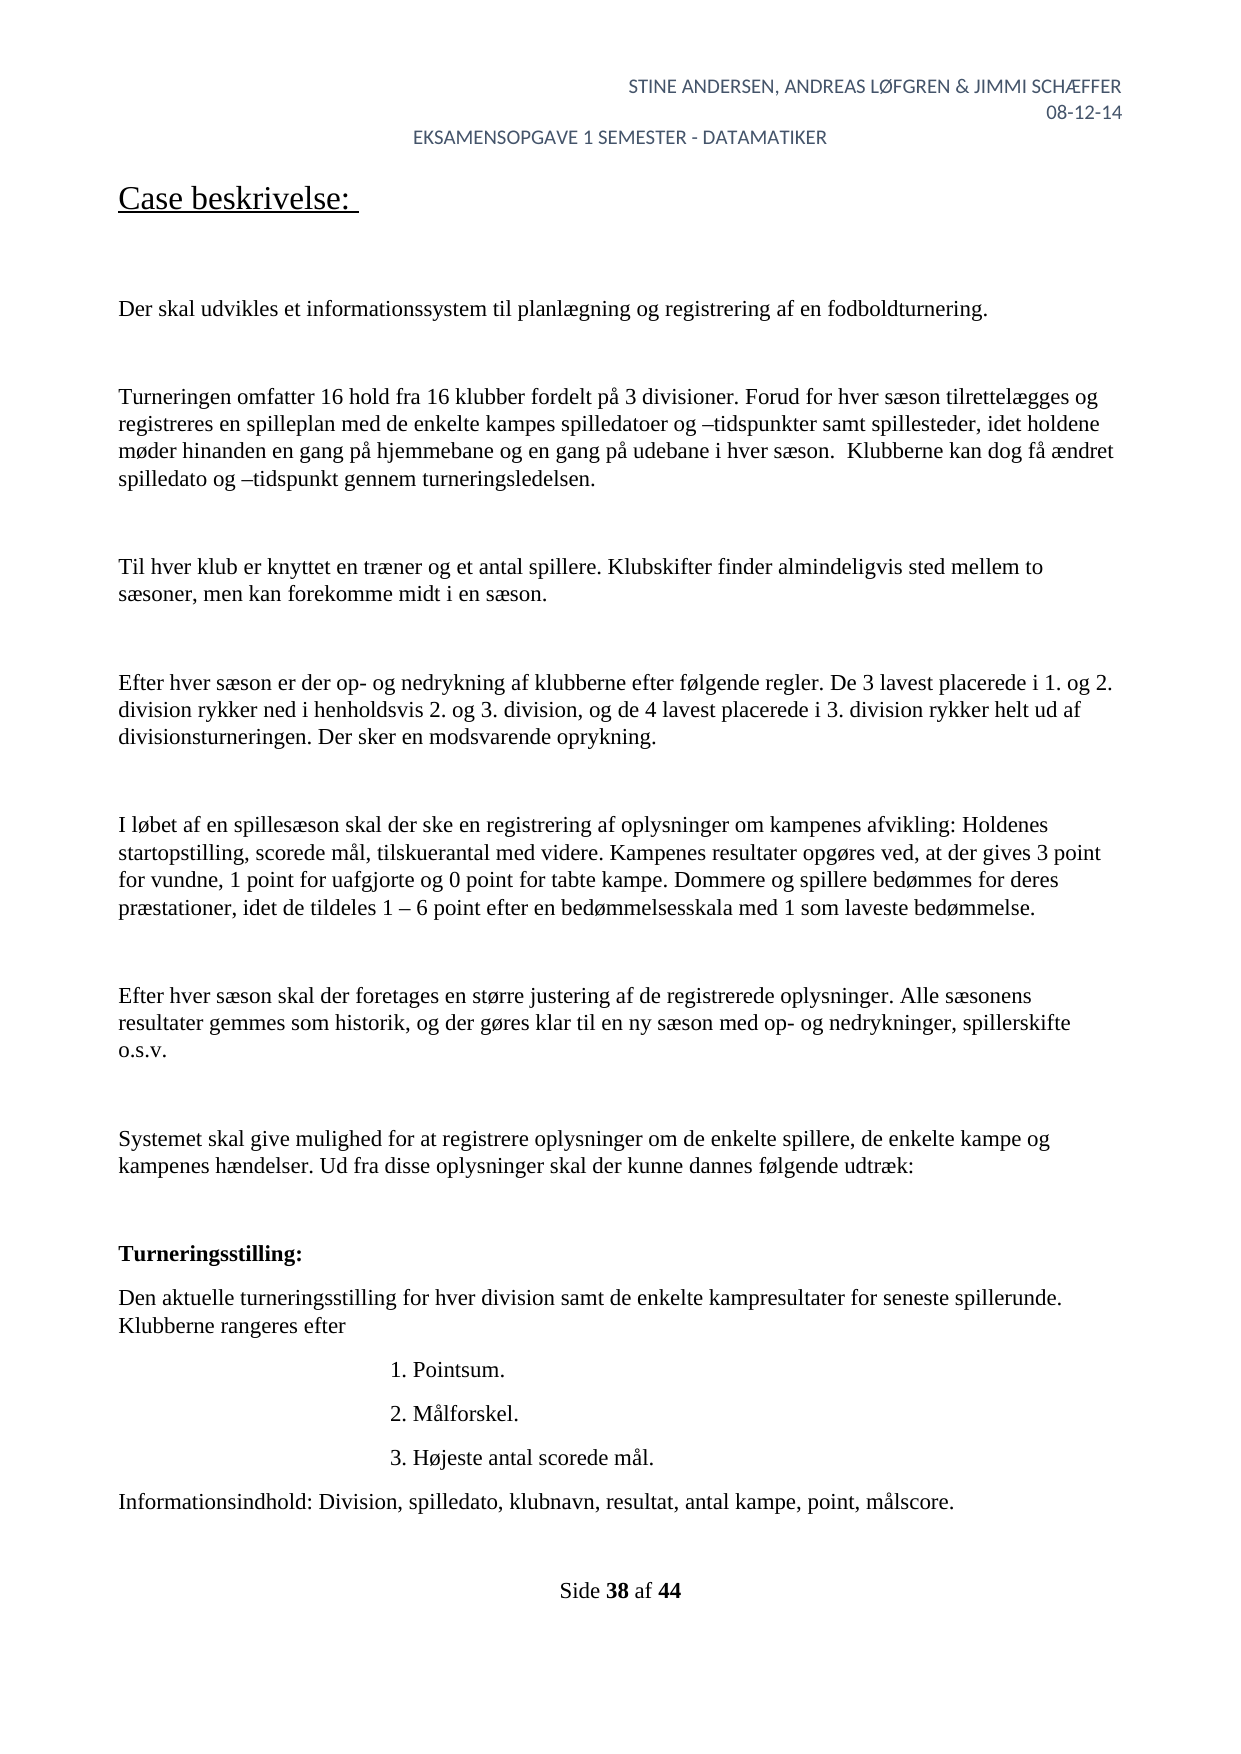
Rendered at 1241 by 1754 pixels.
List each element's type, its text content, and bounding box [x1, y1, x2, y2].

text 2. Målforskel. [118, 1400, 1122, 1426]
text I løbet af en spillesæson skal der ske en registrering af oplysninger om kampenes afvikling: Holdenes startopstilling, scorede mål, tilskuerantal med videre. Kampenes resultater opgøres ved, at der gives 3 point for vundne, 1 point for uafgjorte og 0 point for tabte kampe. Dommere og spillere bedømmes for deres præstationer, idet de tildeles 1 – 6 point efter en bedømmelsesskala med 1 som laveste bedømmelse. [118, 811, 1122, 920]
text 1. Pointsum. [118, 1356, 1122, 1382]
text Efter hver sæson er der op- og nedrykning af klubberne efter følgende regler. De 3 lavest placerede i 1. og 2. division rykker ned i henholdsvis 2. og 3. division, og de 4 lavest placerede i 3. division rykker helt ud af divisionsturneringen. Der sker en modsvarende oprykning. [118, 668, 1122, 750]
text Case beskrivelse: [118, 178, 1122, 216]
text Informationsindhold: Division, spilledato, klubnavn, resultat, antal kampe, point, målscore. [118, 1488, 1122, 1514]
text Turneringen omfatter 16 hold fra 16 klubber fordelt på 3 divisioner. Forud for hver sæson tilrettelægges og registreres en spilleplan med de enkelte kampes spilledatoer og –tidspunkter samt spillesteder, idet holdene møder hinanden en gang på hjemmebane og en gang på udebane i hver sæson. Klubberne kan dog få ændret spilledato og –tidspunkt gennem turneringsledelsen. [118, 383, 1122, 491]
text Der skal udvikles et informationssystem til planlægning og registrering af en fodboldturnering. [118, 294, 1122, 321]
text Turneringsstilling: [118, 1240, 1122, 1267]
text Den aktuelle turneringsstilling for hver division samt de enkelte kampresultater for seneste spillerunde. Klubberne rangeres efter [118, 1284, 1122, 1338]
text Systemet skal give mulighed for at registrere oplysninger om de enkelte spillere, de enkelte kampe og kampenes hændelser. Ud fra disse oplysninger skal der kunne dannes følgende udtræk: [118, 1125, 1122, 1178]
text 3. Højeste antal scorede mål. [118, 1444, 1122, 1470]
text Efter hver sæson skal der foretages en større justering af de registrerede oplysninger. Alle sæsonens resultater gemmes som historik, og der gøres klar til en ny sæson med op- og nedrykninger, spillerskifte o.s.v. [118, 982, 1122, 1063]
text Til hver klub er knyttet en træner og et antal spillere. Klubskifter finder almindeligvis sted mellem to sæsoner, men kan forekomme midt i en sæson. [118, 553, 1122, 607]
